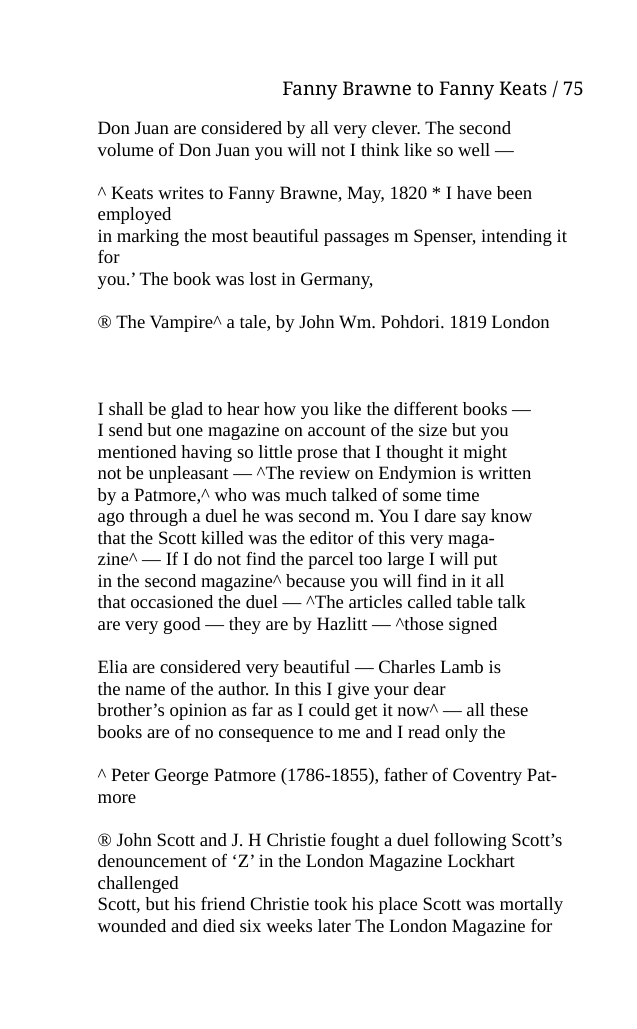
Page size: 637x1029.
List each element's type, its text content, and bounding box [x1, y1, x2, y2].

text the name of the author. In this I give your dear [97, 678, 583, 699]
text ^ Peter George Patmore (1786-1855), father of Coventry Pat- [97, 764, 583, 786]
text you.’ The book was lost in Germany, [97, 268, 583, 289]
text ® John Scott and J. H Christie fought a duel following Scott’s [97, 829, 583, 850]
text not be unpleasant — ^The review on Endymion is written [97, 462, 583, 484]
text in the second magazine^ because you will find in it all [97, 570, 583, 591]
text brother’s opinion as far as I could get it now^ — all these [97, 699, 583, 721]
text wounded and died six weeks later The London Magazine for [97, 915, 583, 936]
text I shall be glad to hear how you like the different books — [97, 397, 583, 419]
text that occasioned the duel — ^The articles called table talk [97, 591, 583, 613]
text that the Scott killed was the editor of this very maga- [97, 527, 583, 548]
text in marking the most beautiful passages m Spenser, intending it for [97, 225, 583, 268]
text Elia are considered very beautiful — Charles Lamb is [97, 656, 583, 678]
text volume of Don Juan you will not I think like so well — [97, 139, 583, 160]
text Scott, but his friend Christie took his place Scott was mortally [97, 893, 583, 915]
text more [97, 786, 583, 807]
text books are of no consequence to me and I read only the [97, 721, 583, 742]
text ^ Keats writes to Fanny Brawne, May, 1820 * I have been employed [97, 182, 583, 225]
text mentioned having so little prose that I thought it might [97, 441, 583, 462]
text Don Juan are considered by all very clever. The second [97, 117, 583, 139]
text zine^ — If I do not find the parcel too large I will put [97, 548, 583, 570]
text I send but one magazine on account of the size but you [97, 419, 583, 441]
text are very good — they are by Hazlitt — ^those signed [97, 613, 583, 634]
text by a Patmore,^ who was much talked of some time [97, 484, 583, 505]
text ® The Vampire^ a tale, by John Wm. Pohdori. 1819 London [97, 311, 583, 333]
text denouncement of ‘Z’ in the London Magazine Lockhart challenged [97, 850, 583, 893]
text ago through a duel he was second m. You I dare say know [97, 505, 583, 527]
